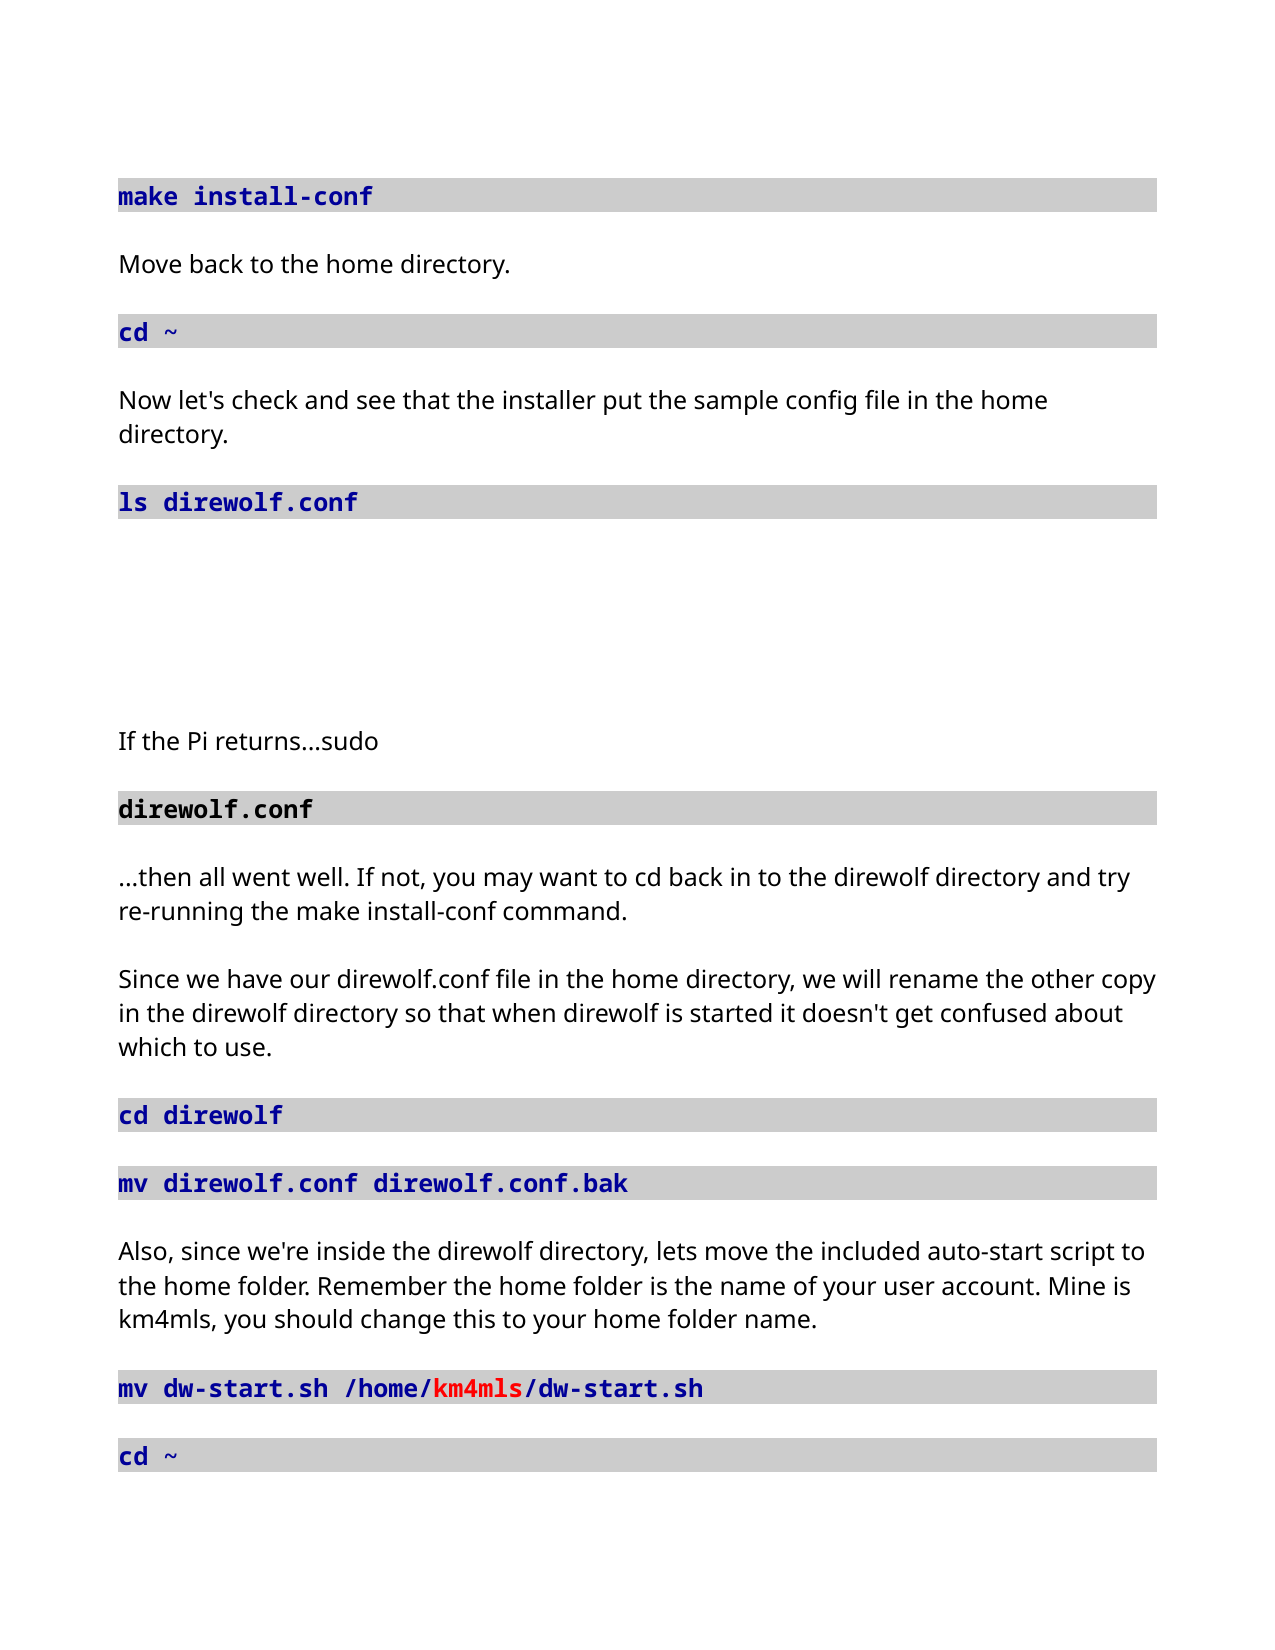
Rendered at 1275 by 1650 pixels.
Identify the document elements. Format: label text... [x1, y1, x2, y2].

text Also, since we're inside the direwolf directory, lets move the included auto-start script to the home folder. Remember the home folder is the name of your user account. Mine is km4mls, you should change this to your home folder name. [118, 1234, 1157, 1336]
text If the Pi returns...sudo [118, 723, 1157, 757]
text direwolf.conf [118, 791, 1157, 825]
text cd ~ [118, 314, 1157, 348]
text make install-conf [118, 178, 1157, 212]
text Since we have our direwolf.conf file in the home directory, we will rename the other copy in the direwolf directory so that when direwolf is started it doesn't get confused about which to use. [118, 962, 1157, 1064]
text Now let's check and see that the installer put the sample config file in the home directory. [118, 382, 1157, 451]
text cd direwolf [118, 1098, 1157, 1132]
text cd ~ [118, 1438, 1157, 1472]
text ...then all went well. If not, you may want to cd back in to the direwolf directory and try re-running the make install-conf command. [118, 859, 1157, 927]
text mv direwolf.conf direwolf.conf.bak [118, 1166, 1157, 1200]
text ls direwolf.conf [118, 485, 1157, 519]
text Move back to the home directory. [118, 246, 1157, 280]
text mv dw-start.sh /home/km4mls/dw-start.sh [118, 1370, 1157, 1404]
